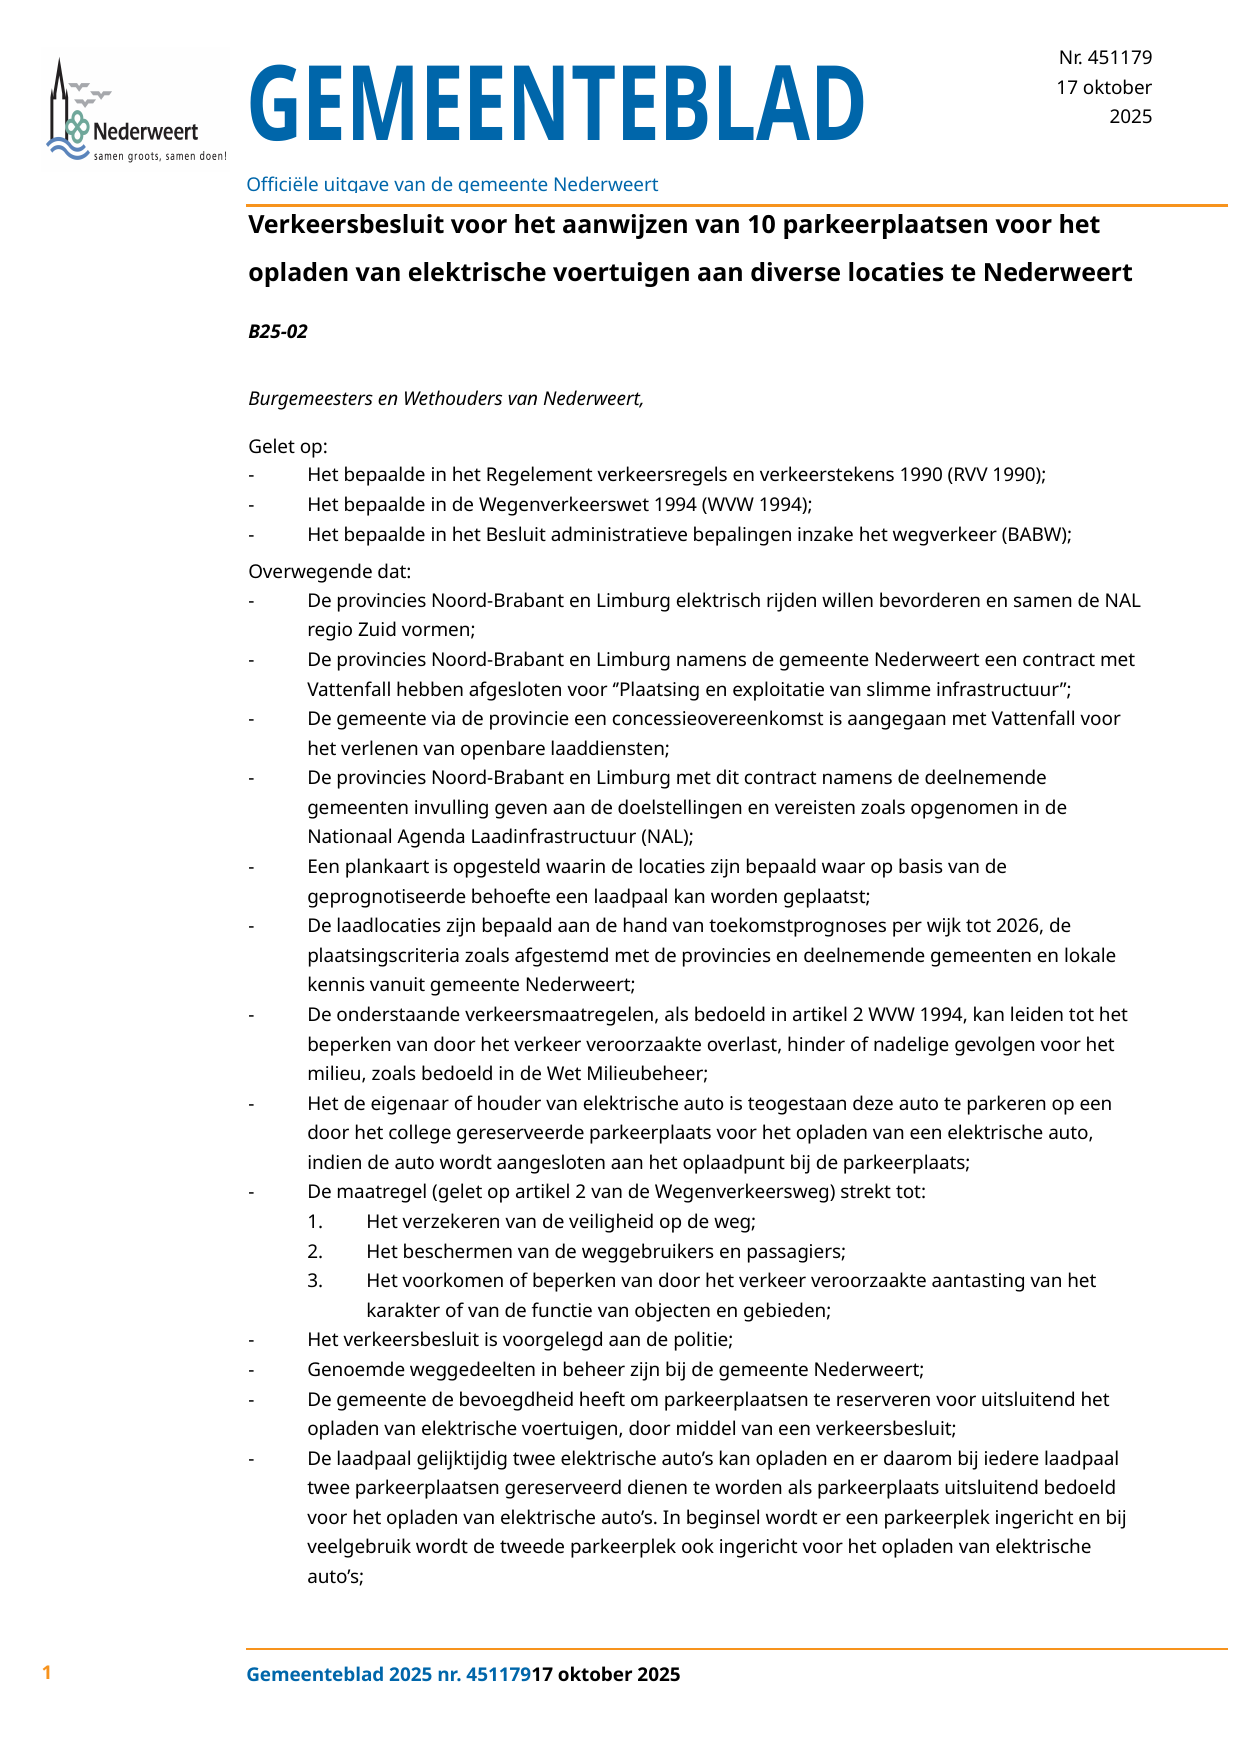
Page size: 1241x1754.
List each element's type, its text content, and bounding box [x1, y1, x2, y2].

list Genoemde weggedeelten in beheer zijn bij de gemeente Nederweert; [248, 1356, 1152, 1382]
text Overwegende dat: [248, 559, 1152, 584]
list Het de eigenaar of houder van elektrische auto is teogestaan deze auto te parkeren op een door het college gereserveerde parkeerplaats voor het opladen van een elektrische auto, indien de auto wordt aangesloten aan het oplaadpunt bij de parkeerplaats; [248, 1090, 1152, 1175]
list Het bepaalde in het Regelement verkeersregels en verkeerstekens 1990 (RVV 1990); [248, 462, 1152, 487]
text Gelet op: [248, 433, 1152, 459]
list De provincies Noord-Brabant en Limburg namens de gemeente Nederweert een contract met Vattenfall hebben afgesloten voor ‘’Plaatsing en exploitatie van slimme infrastructuur’’; [248, 646, 1152, 701]
list Het voorkomen of beperken van door het verkeer veroorzaakte aantasting van het karakter of van de functie van objecten en gebieden; [307, 1267, 1152, 1323]
list De laadpaal gelijktijdig twee elektrische auto’s kan opladen en er daarom bij iedere laadpaal twee parkeerplaatsen gereserveerd dienen te worden als parkeerplaats uitsluitend bedoeld voor het opladen van elektrische auto’s. In beginsel wordt er een parkeerplek ingericht en bij veelgebruik wordt de tweede parkeerplek ook ingericht voor het opladen van elektrische auto’s; [248, 1445, 1152, 1589]
list Het bepaalde in de Wegenverkeerswet 1994 (WVW 1994); [248, 491, 1152, 517]
list De maatregel (gelet op artikel 2 van de Wegenverkeersweg) strekt tot: [248, 1179, 1152, 1204]
list De gemeente de bevoegdheid heeft om parkeerplaatsen te reserveren voor uitsluitend het opladen van elektrische voertuigen, door middel van een verkeersbesluit; [248, 1386, 1152, 1441]
list De onderstaande verkeersmaatregelen, als bedoeld in artikel 2 WVW 1994, kan leiden tot het beperken van door het verkeer veroorzaakte overlast, hinder of nadelige gevolgen voor het milieu, zoals bedoeld in de Wet Milieubeheer; [248, 1001, 1152, 1086]
text Burgemeesters en Wethouders van Nederweert, [248, 386, 1152, 411]
list Het beschermen van de weggebruikers en passagiers; [307, 1238, 1152, 1263]
list Het bepaalde in het Besluit administratieve bepalingen inzake het wegverkeer (BABW); [248, 521, 1152, 546]
text Verkeersbesluit voor het aanwijzen van 10 parkeerplaatsen voor het opladen van elektrische voertuigen aan diverse locaties te Nederweert [248, 207, 1152, 288]
list Het verzekeren van de veiligheid op de weg; [307, 1208, 1152, 1234]
list De provincies Noord-Brabant en Limburg met dit contract namens de deelnemende gemeenten invulling geven aan de doelstellingen en vereisten zoals opgenomen in de Nationaal Agenda Laadinfrastructuur (NAL); [248, 764, 1152, 849]
list De gemeente via de provincie een concessieovereenkomst is aangegaan met Vattenfall voor het verlenen van openbare laaddiensten; [248, 705, 1152, 761]
text B25-02 [248, 318, 1152, 344]
list De laadlocaties zijn bepaald aan de hand van toekomstprognoses per wijk tot 2026, de plaatsingscriteria zoals afgestemd met de provincies en deelnemende gemeenten en lokale kennis vanuit gemeente Nederweert; [248, 912, 1152, 997]
list De provincies Noord-Brabant en Limburg elektrisch rijden willen bevorderen en samen de NAL regio Zuid vormen; [248, 587, 1152, 642]
list Het verkeersbesluit is voorgelegd aan de politie; [248, 1327, 1152, 1352]
list Een plankaart is opgesteld waarin de locaties zijn bepaald waar op basis van de geprognotiseerde behoefte een laadpaal kan worden geplaatst; [248, 853, 1152, 908]
picture [41, 47, 231, 172]
